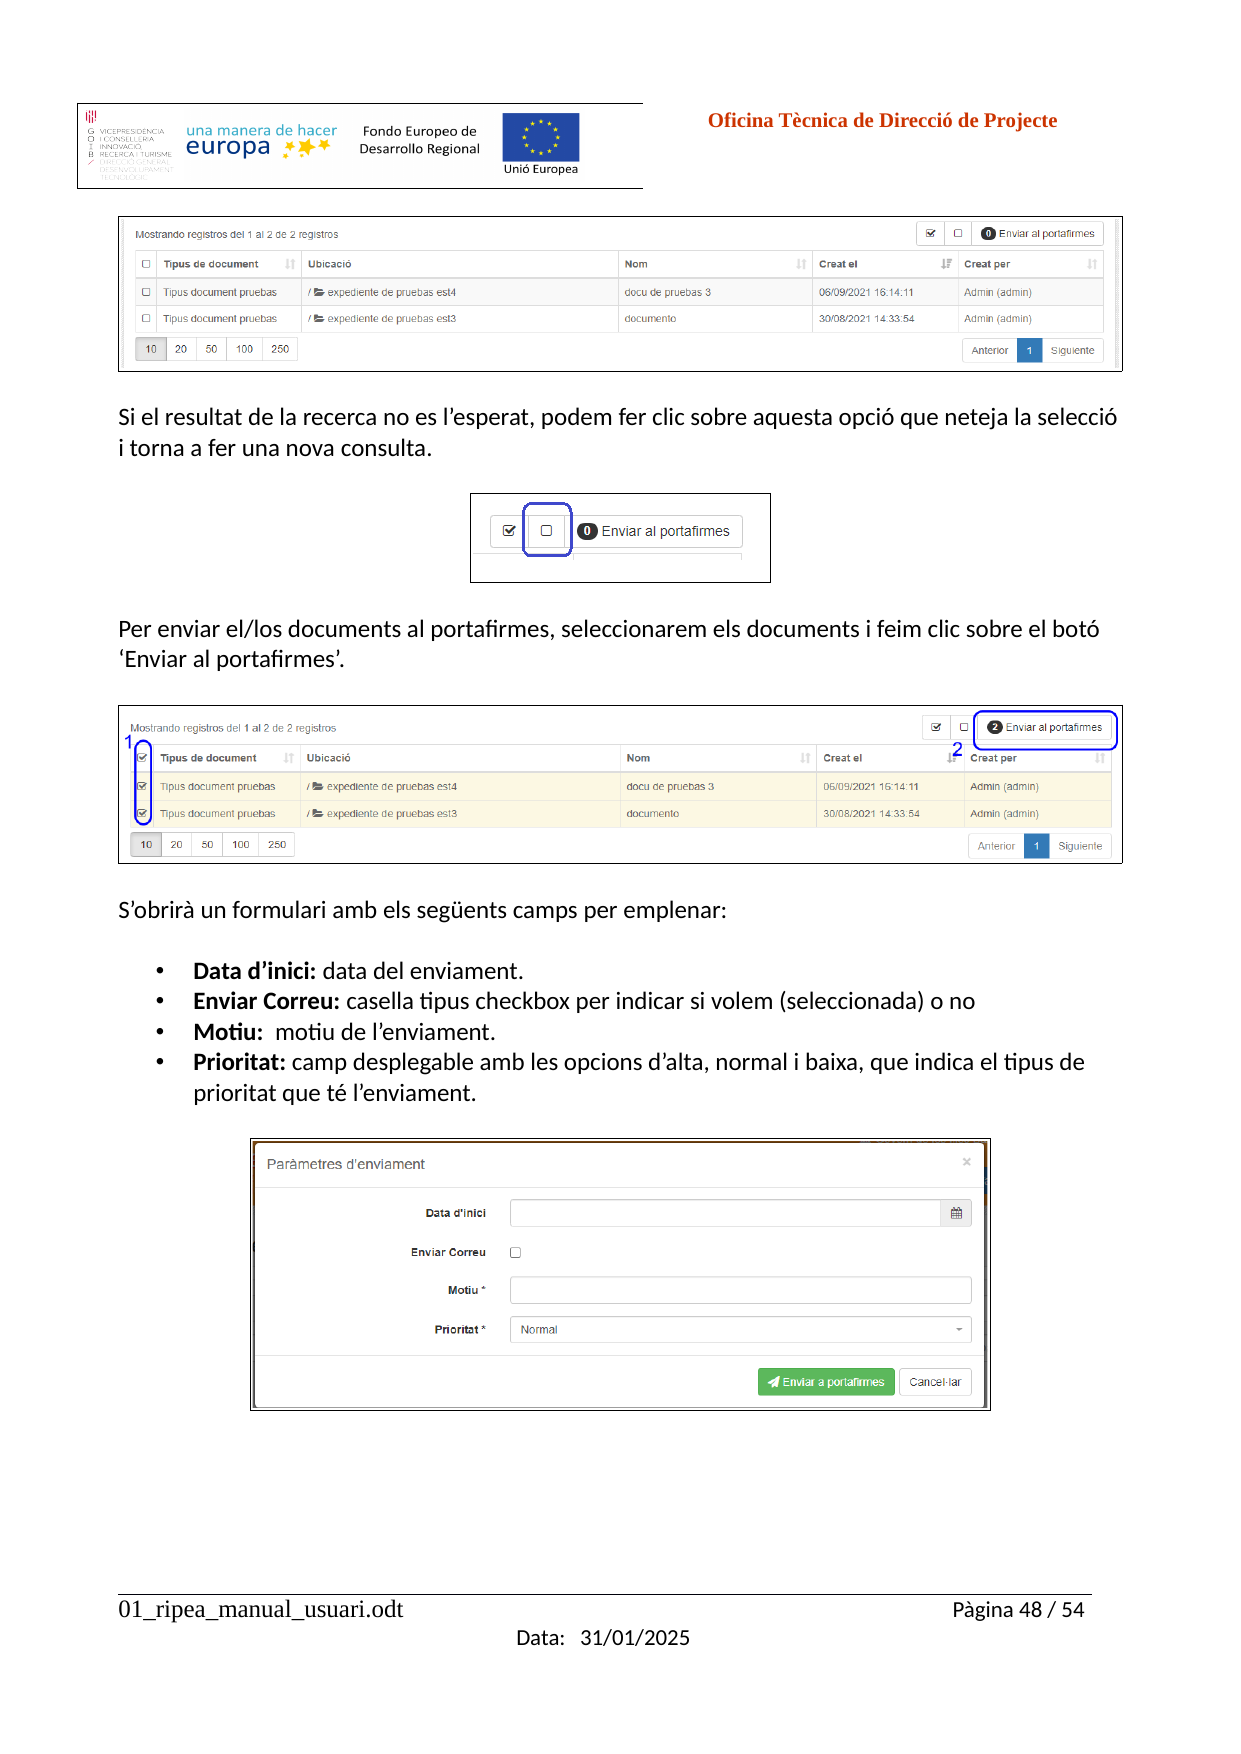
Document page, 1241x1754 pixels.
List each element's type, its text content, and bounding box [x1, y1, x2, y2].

picture [184, 108, 585, 182]
list Prioritat: camp desplegable amb les opcions d’alta, normal i baixa, que indica el tipus de prioritat que té l’enviament. [156, 1046, 1122, 1107]
picture [252, 1141, 988, 1408]
picture [473, 496, 768, 580]
list Enviar Correu: casella tipus checkbox per indicar si volem (seleccionada) o no [156, 985, 1122, 1016]
list Motiu: motiu de l’enviament. [156, 1016, 1122, 1046]
picture [121, 707, 1119, 861]
text Per enviar el/los documents al portafirmes, seleccionarem els documents i feim clic sobre el botó ‘Enviar al portafirmes’. [118, 613, 1122, 674]
list Data d’inici: data del enviament. [156, 955, 1122, 985]
picture [121, 219, 1119, 368]
text Si el resultat de la recerca no es l’esperat, podem fer clic sobre aquesta opció que neteja la selecció i torna a fer una nova consulta. [118, 401, 1122, 462]
text S’obrirà un formulari amb els següents camps per emplenar: [118, 894, 1122, 924]
picture [82, 108, 178, 182]
